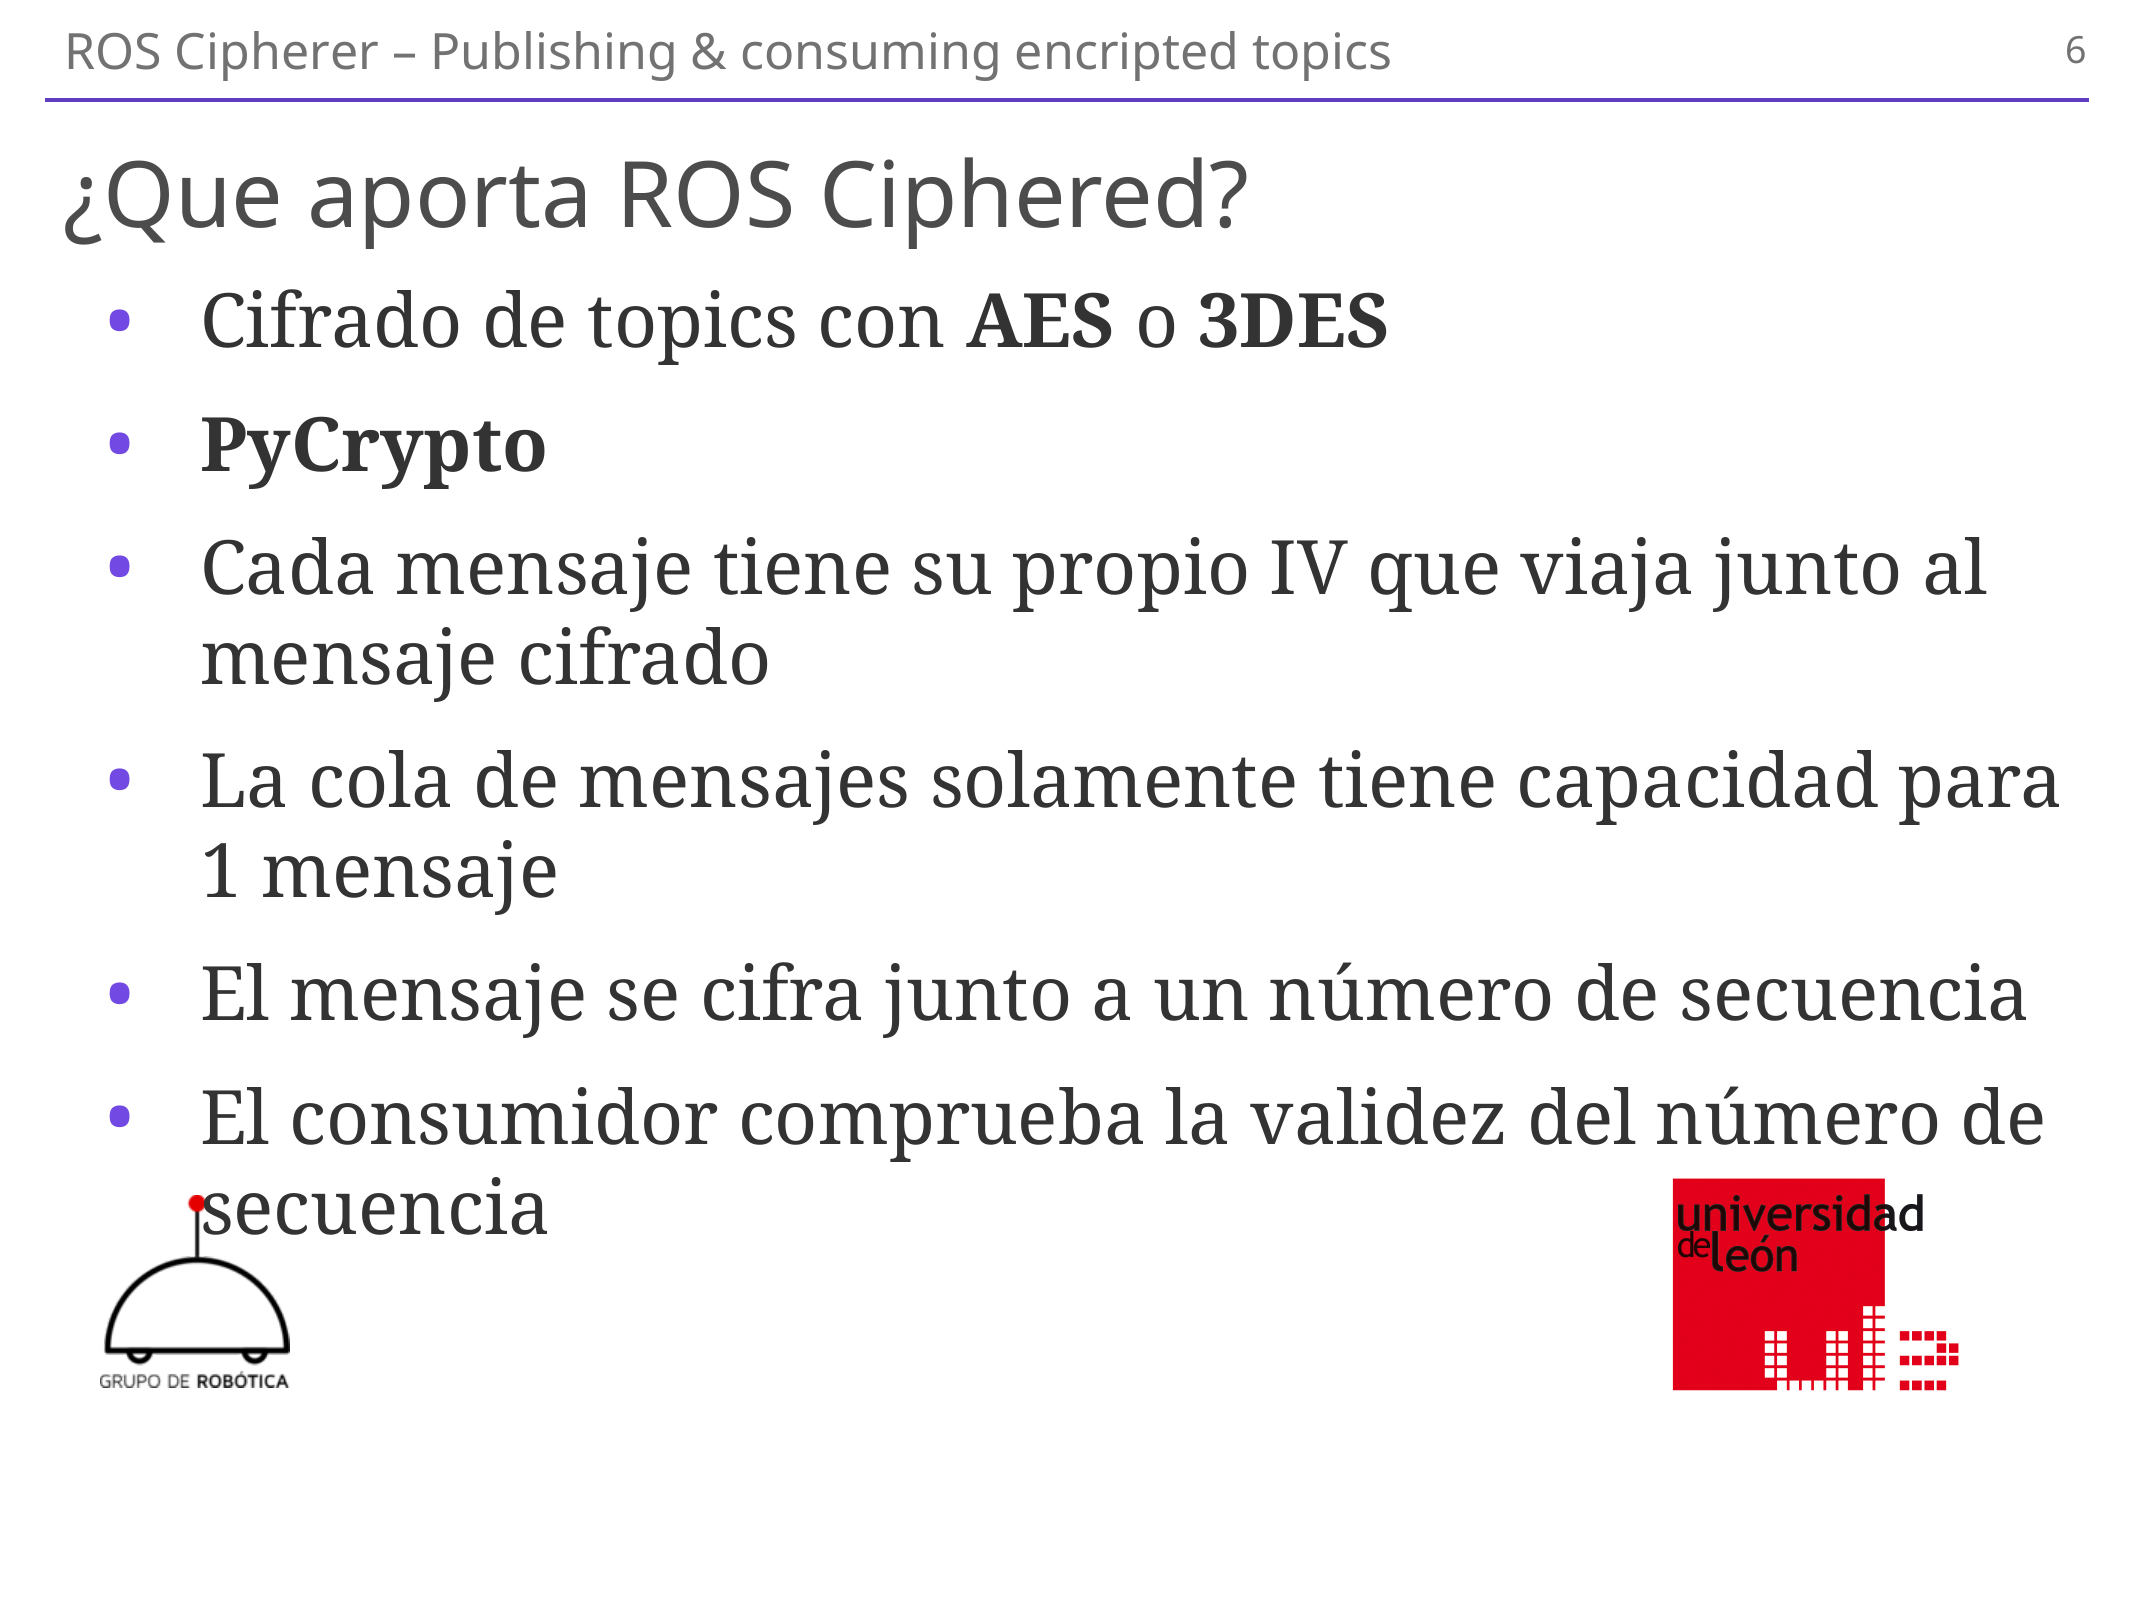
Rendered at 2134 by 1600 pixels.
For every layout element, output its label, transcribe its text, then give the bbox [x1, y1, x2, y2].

title ¿Que aporta ROS Ciphered? [29, 118, 2097, 265]
text_box ROS Cipherer – Publishing & consuming encripted topics [37, 9, 2021, 91]
list Cifrado de topics con AES o 3DES PyCrypto Cada mensaje tiene su propio IV que viaja junto al mensaje cifrado La cola de mensajes solamente tiene capacidad para 1 mensaje El mensaje se cifra junto a un número de secuencia El consumidor comprueba la validez del número de secuencia [54, 272, 2098, 1576]
